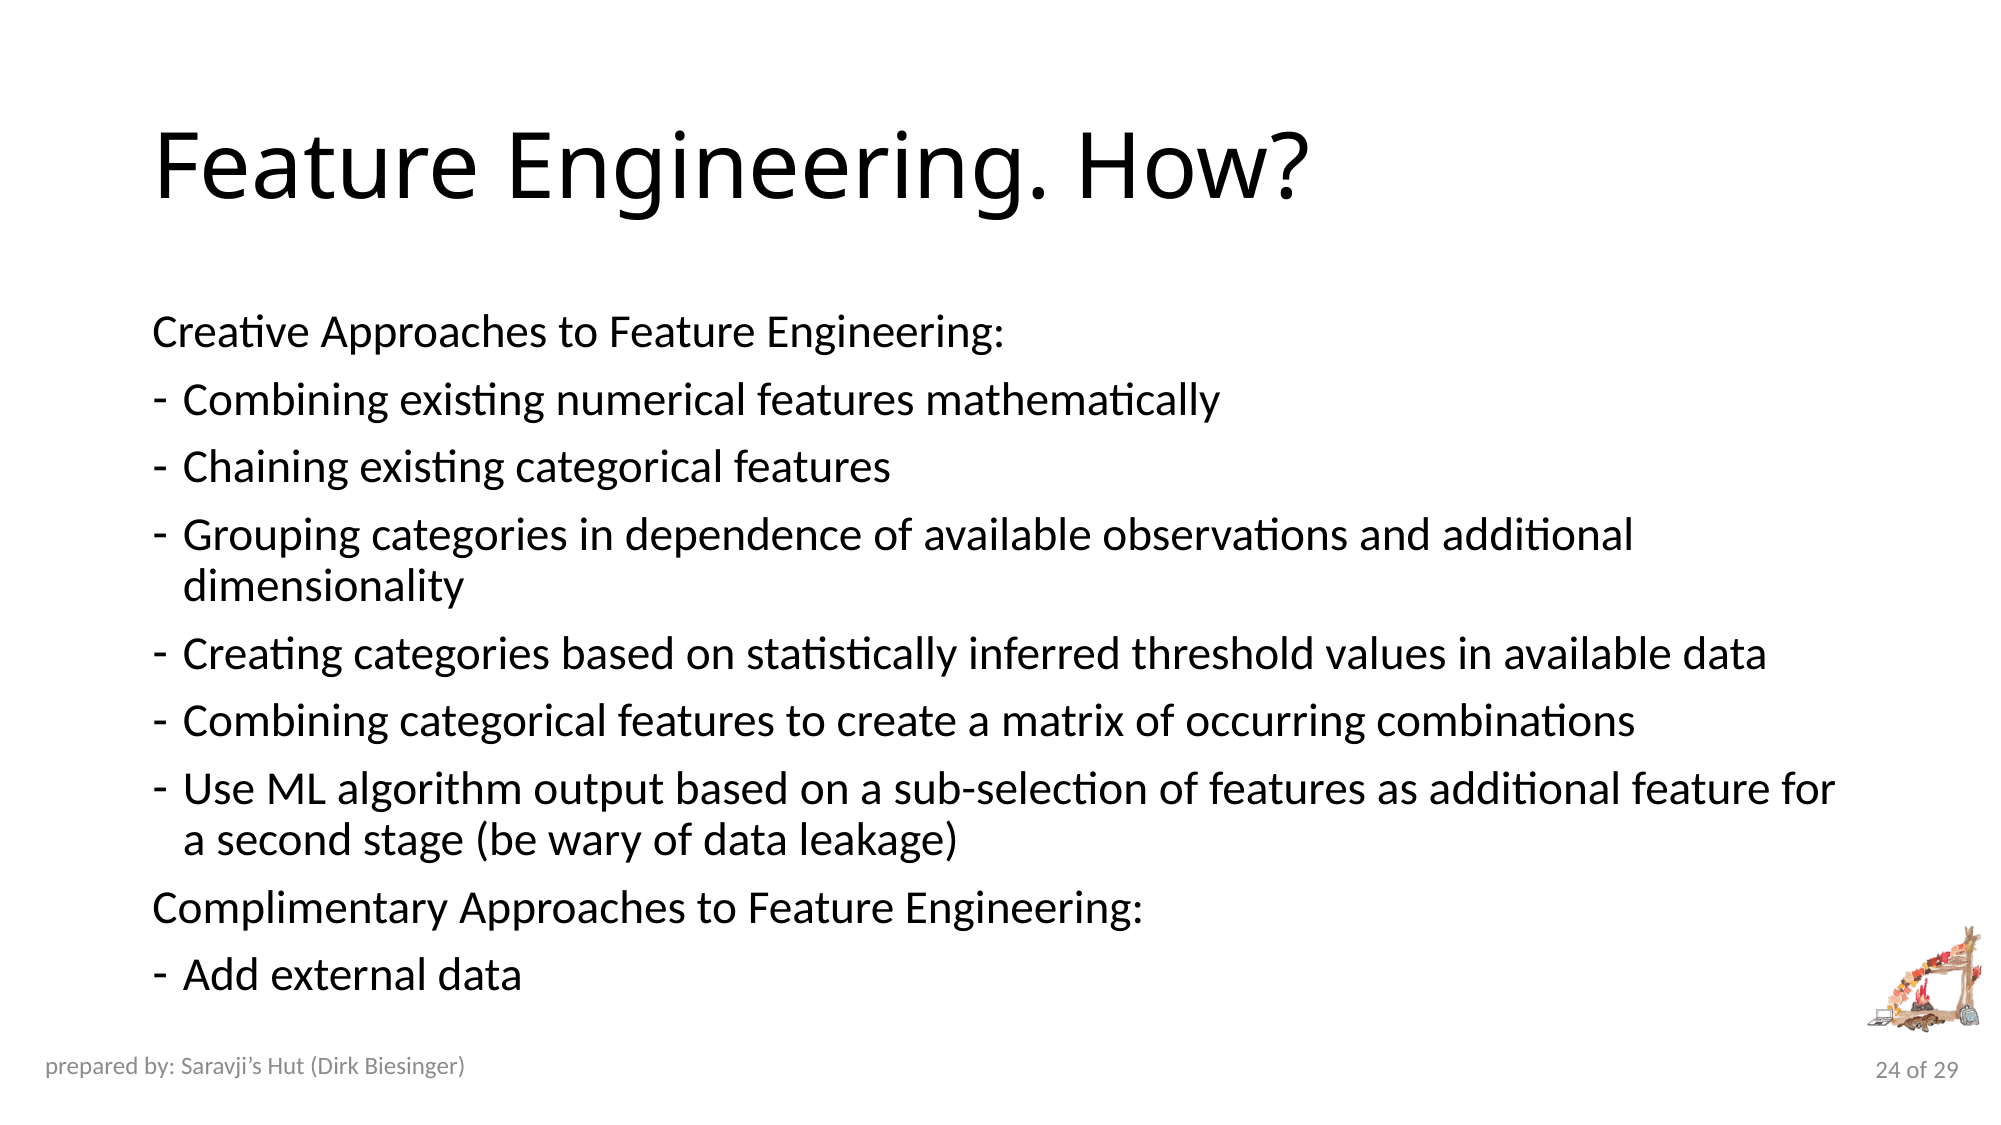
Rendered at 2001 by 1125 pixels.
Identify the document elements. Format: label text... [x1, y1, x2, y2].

title Feature Engineering. How? [137, 59, 1863, 278]
list Creative Approaches to Feature Engineering: Combining existing numerical features mathematically Chaining existing categorical features Grouping categories in dependence of available observations and additional dimensionality Creating categories based on statistically inferred threshold values in available data Combining categorical features to create a matrix of occurring combinations Use ML algorithm output based on a sub-selection of features as additional feature for a second stage (be wary of data leakage) Complimentary Approaches to Feature Engineering: Add external data [137, 299, 1863, 1014]
picture [1853, 908, 1996, 1050]
